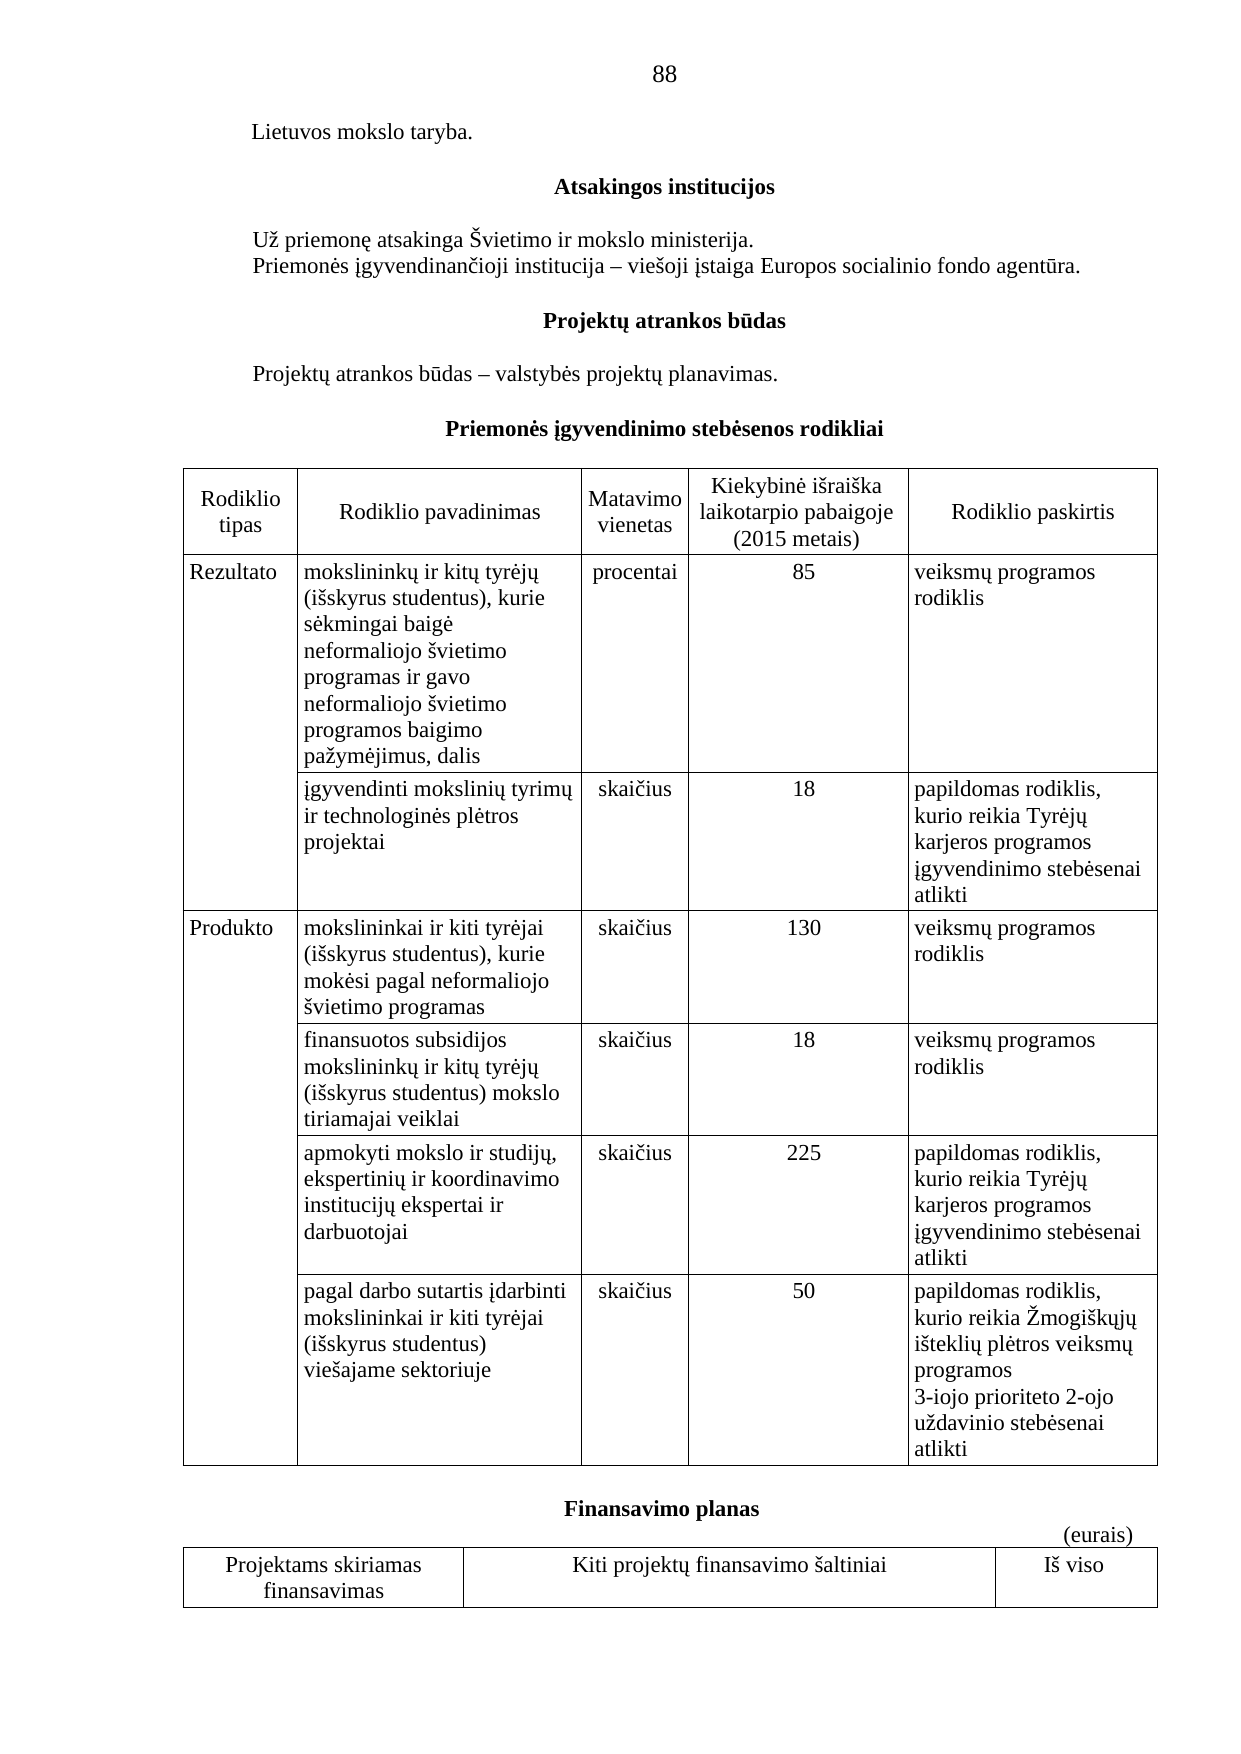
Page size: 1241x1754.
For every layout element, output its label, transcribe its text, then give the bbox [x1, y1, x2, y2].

text Atsakingos institucijos [177, 173, 1152, 199]
text Projektų atrankos būdas – valstybės projektų planavimas. [177, 360, 1152, 386]
table_cell skaičius [582, 911, 688, 1022]
table_cell 85 [689, 555, 908, 772]
table_cell veiksmų programos rodiklis [909, 555, 1157, 772]
text Finansavimo planas [177, 1494, 1152, 1521]
table_header Projektams skiriamas finansavimas [184, 1548, 463, 1607]
table_cell skaičius [582, 1024, 688, 1135]
table_header Rodiklio pavadinimas [298, 469, 581, 554]
table_cell 18 [689, 773, 908, 910]
table_cell veiksmų programos rodiklis [909, 911, 1157, 1022]
table_cell papildomas rodiklis, kurio reikia Žmogiškųjų išteklių plėtros veiksmų programos 3-iojo prioriteto 2-ojo uždavinio stebėsenai atlikti [909, 1275, 1157, 1465]
text Projektų atrankos būdas [177, 307, 1152, 334]
text (eurais) [177, 1521, 1152, 1547]
table_cell skaičius [582, 1275, 688, 1465]
table_header Kiti projektų finansavimo šaltiniai [464, 1548, 995, 1607]
table_header Iš viso [996, 1548, 1157, 1607]
table_cell finansuotos subsidijos mokslininkų ir kitų tyrėjų (išskyrus studentus) mokslo tiriamajai veiklai [298, 1024, 581, 1135]
table_cell 18 [689, 1024, 908, 1135]
table_cell 50 [689, 1275, 908, 1465]
table_cell mokslininkų ir kitų tyrėjų (išskyrus studentus), kurie sėkmingai baigė neformaliojo švietimo programas ir gavo neformaliojo švietimo programos baigimo pažymėjimus, dalis [298, 555, 581, 772]
table_cell mokslininkai ir kiti tyrėjai (išskyrus studentus), kurie mokėsi pagal neformaliojo švietimo programas [298, 911, 581, 1022]
table_cell papildomas rodiklis, kurio reikia Tyrėjų karjeros programos įgyvendinimo stebėsenai atlikti [909, 1136, 1157, 1273]
table_cell procentai [582, 555, 688, 772]
table_header Kiekybinė išraiška laikotarpio pabaigoje (2015 metais) [689, 469, 908, 554]
table_cell Produkto [184, 911, 297, 1465]
table_header Matavimo vienetas [582, 469, 688, 554]
table_cell skaičius [582, 1136, 688, 1273]
table_cell 225 [689, 1136, 908, 1273]
text Priemonės įgyvendinančioji institucija – viešoji įstaiga Europos socialinio fondo agentūra. [177, 252, 1152, 279]
text Už priemonę atsakinga Švietimo ir mokslo ministerija. [177, 226, 1152, 252]
table_cell Rezultato [184, 555, 297, 910]
table_cell pagal darbo sutartis įdarbinti mokslininkai ir kiti tyrėjai (išskyrus studentus) viešajame sektoriuje [298, 1275, 581, 1465]
text Lietuvos mokslo taryba. [177, 118, 1152, 144]
table_header Rodiklio tipas [184, 469, 297, 554]
text Priemonės įgyvendinimo stebėsenos rodikliai [177, 415, 1152, 442]
table_header Rodiklio paskirtis [909, 469, 1157, 554]
table_cell skaičius [582, 773, 688, 910]
table_cell apmokyti mokslo ir studijų, ekspertinių ir koordinavimo institucijų ekspertai ir darbuotojai [298, 1136, 581, 1273]
table_cell veiksmų programos rodiklis [909, 1024, 1157, 1135]
table_cell 130 [689, 911, 908, 1022]
table_cell įgyvendinti mokslinių tyrimų ir technologinės plėtros projektai [298, 773, 581, 910]
table_cell papildomas rodiklis, kurio reikia Tyrėjų karjeros programos įgyvendinimo stebėsenai atlikti [909, 773, 1157, 910]
